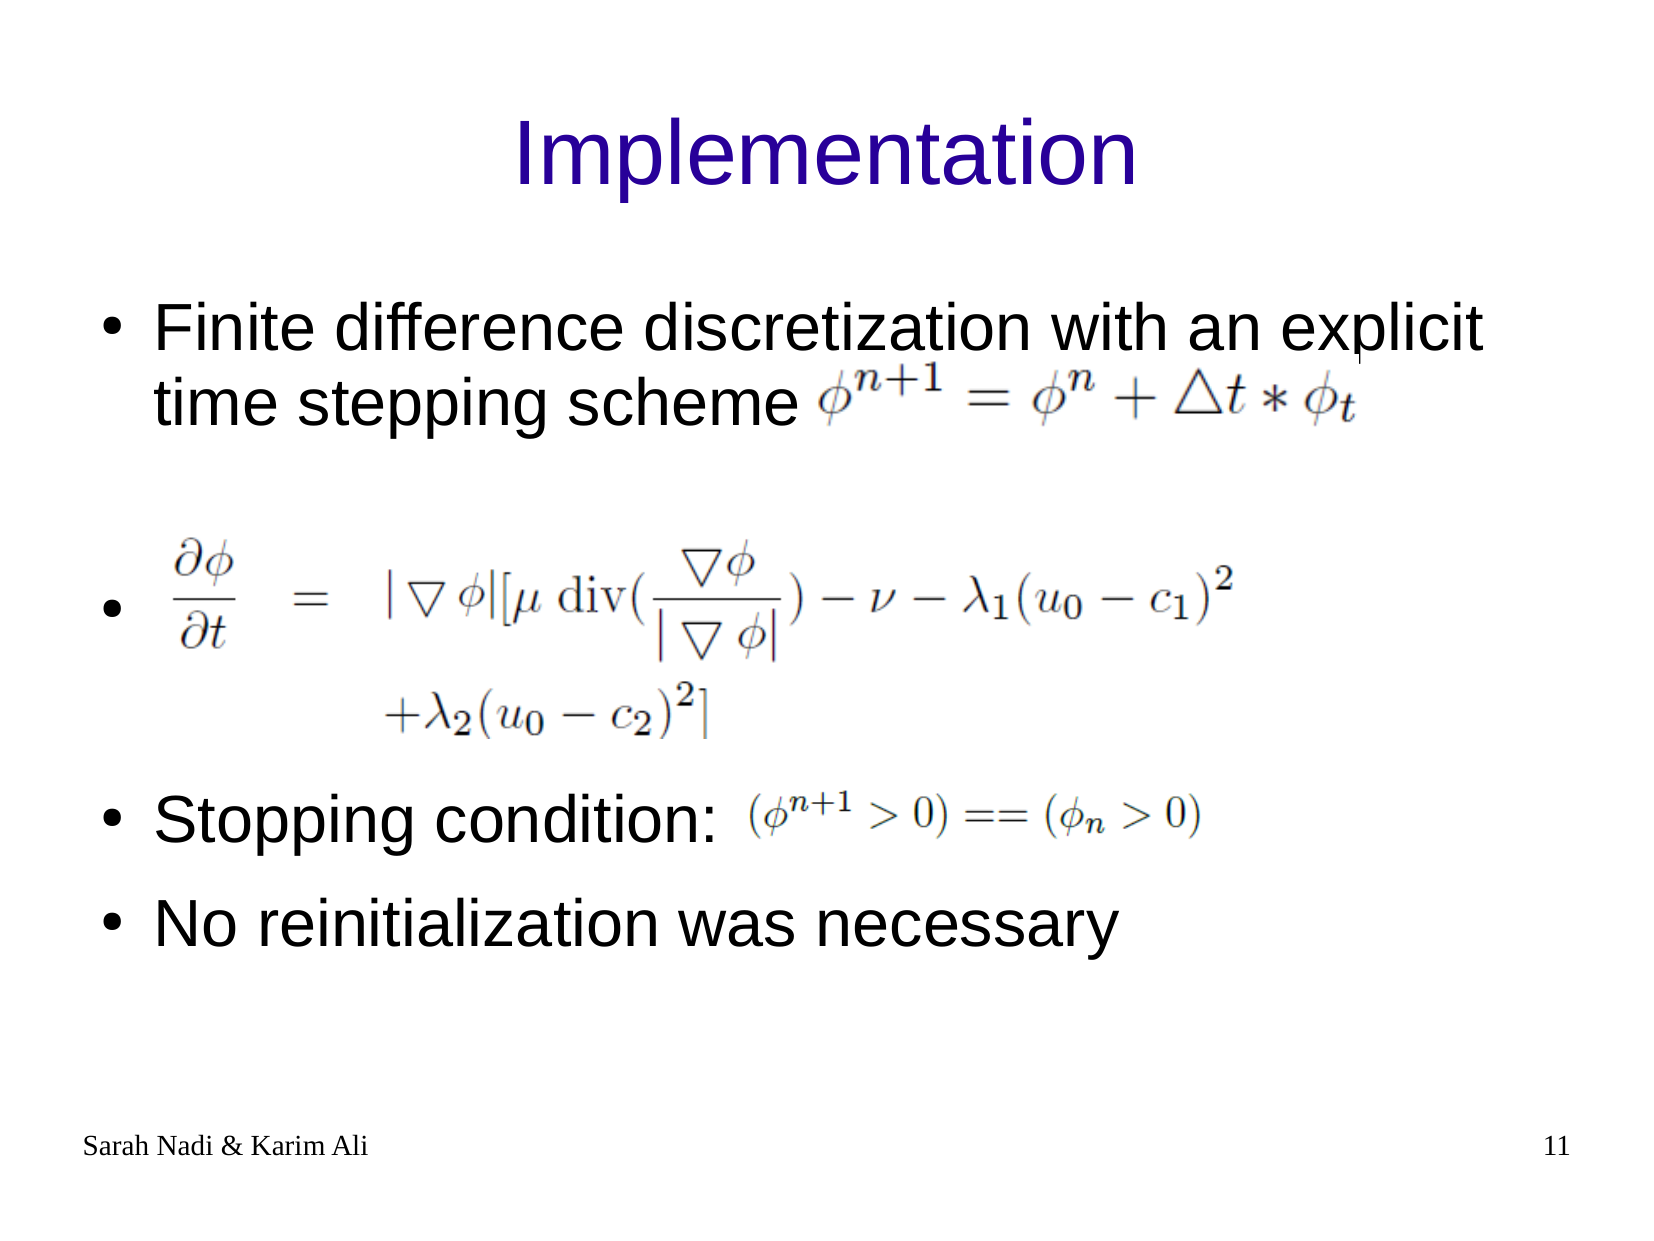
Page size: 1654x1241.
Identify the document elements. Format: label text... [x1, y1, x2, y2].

picture [813, 354, 1359, 443]
title Implementation [82, 56, 1571, 250]
list Finite difference discretization with an explicit time stepping scheme Stopping condition: No reinitialization was necessary [82, 290, 1571, 1109]
picture [165, 531, 1241, 739]
picture [749, 785, 1203, 845]
